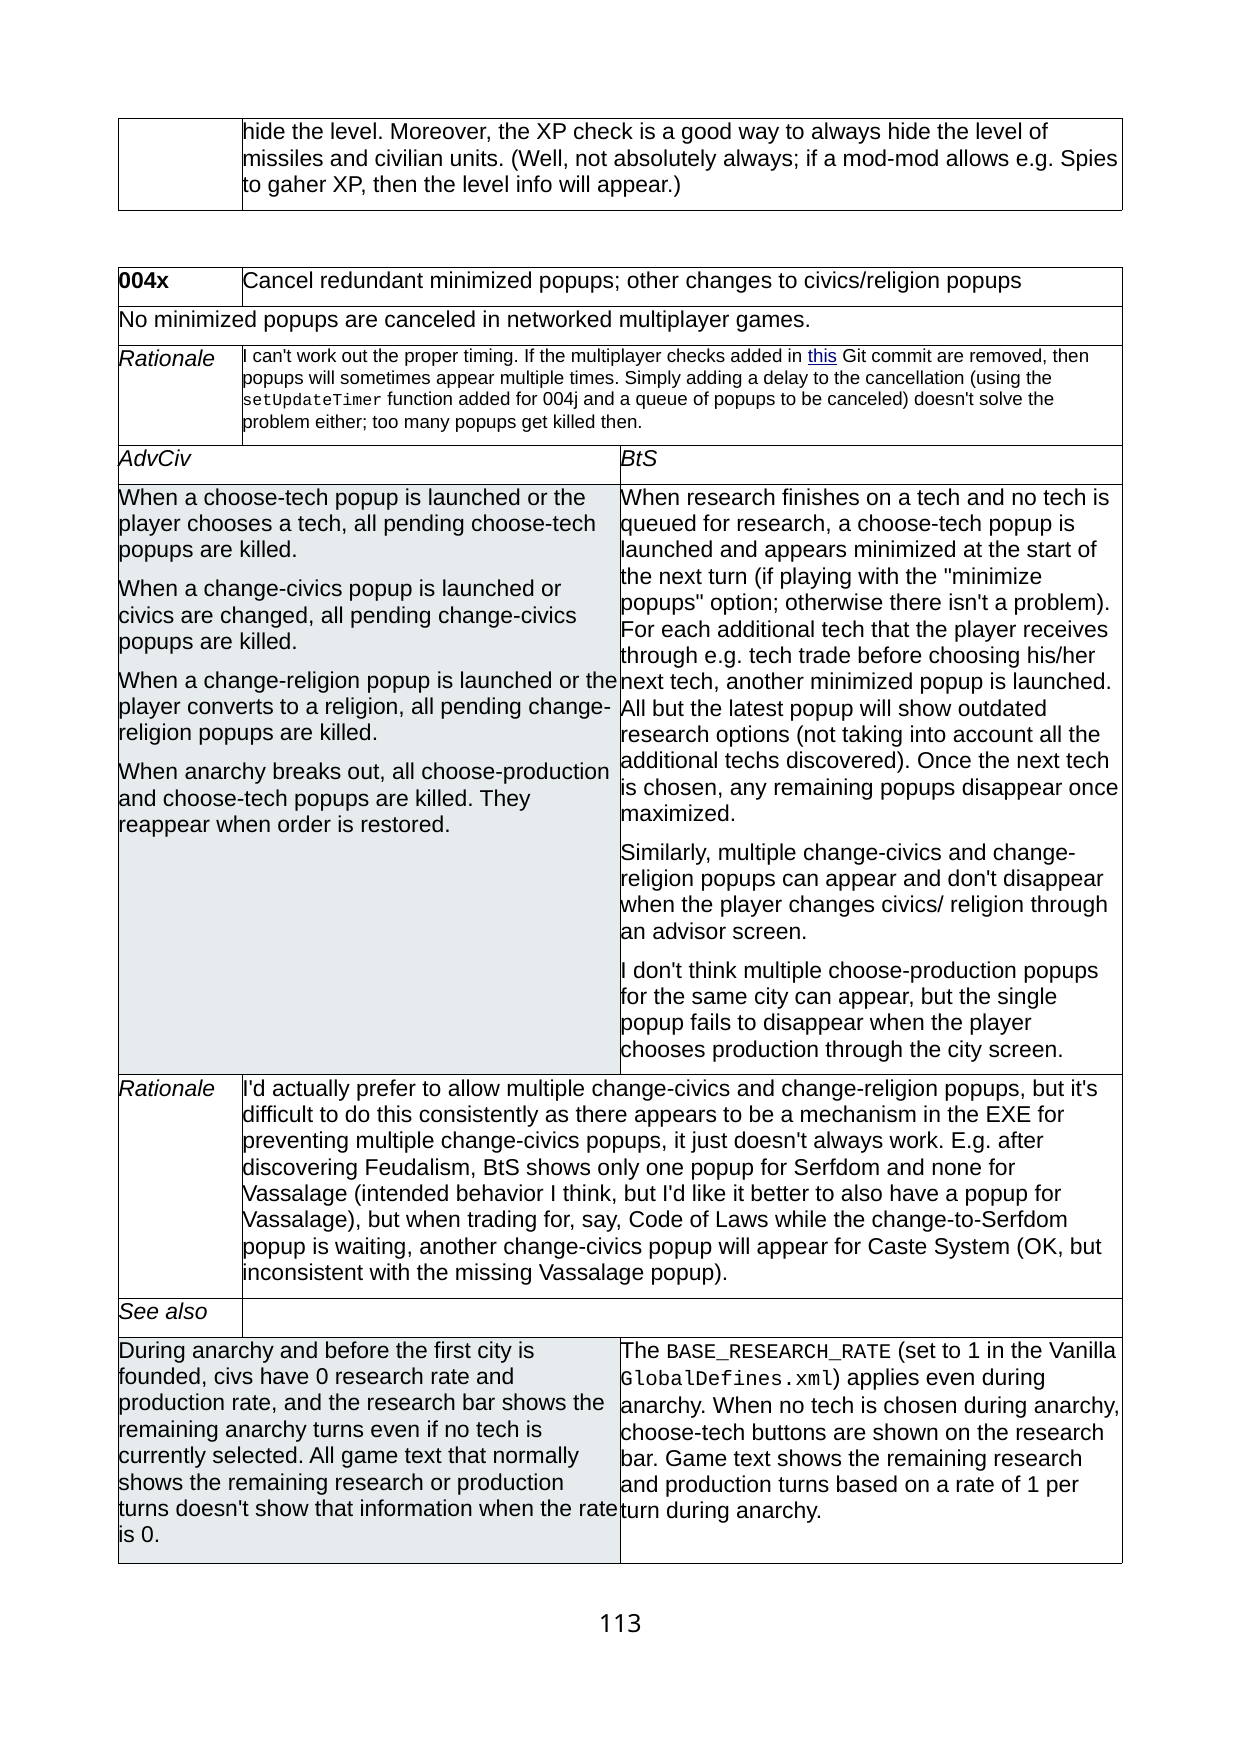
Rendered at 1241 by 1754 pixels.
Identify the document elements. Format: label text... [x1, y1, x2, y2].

table_cell No minimized popups are canceled in networked multiplayer games. [119, 307, 1122, 345]
table_cell Rationale [119, 346, 242, 445]
table_cell BtS [621, 446, 1122, 484]
table_cell [119, 119, 242, 210]
table_cell See also [119, 1299, 242, 1337]
table_cell [243, 1299, 1122, 1337]
table_cell The BASE_RESEARCH_RATE (set to 1 in the Vanilla GlobalDefines.xml) applies even during anarchy. When no tech is chosen during anarchy, choose-tech buttons are shown on the research bar. Game text shows the remaining research and production turns based on a rate of 1 per turn during anarchy. [621, 1338, 1122, 1563]
table_cell During anarchy and before the first city is founded, civs have 0 research rate and production rate, and the research bar shows the remaining anarchy turns even if no tech is currently selected. All game text that normally shows the remaining research or production turns doesn't show that information when the rate is 0. [119, 1338, 620, 1563]
table_cell When research finishes on a tech and no tech is queued for research, a choose-tech popup is launched and appears minimized at the start of the next turn (if playing with the "minimize popups" option; otherwise there isn't a problem). For each additional tech that the player receives through e.g. tech trade before choosing his/her next tech, another minimized popup is launched. All but the latest popup will show outdated research options (not taking into account all the additional techs discovered). Once the next tech is chosen, any remaining popups disappear once maximized. Similarly, multiple change-civics and change-religion popups can appear and don't disappear when the player changes civics/ religion through an advisor screen. I don't think multiple choose-production popups for the same city can appear, but the single popup fails to disappear when the player chooses production through the city screen. [621, 485, 1122, 1074]
table_cell hide the level. Moreover, the XP check is a good way to always hide the level of missiles and civilian units. (Well, not absolutely always; if a mod-mod allows e.g. Spies to gaher XP, then the level info will appear.) [243, 119, 1122, 210]
table_cell I'd actually prefer to allow multiple change-civics and change-religion popups, but it's difficult to do this consistently as there appears to be a mechanism in the EXE for preventing multiple change-civics popups, it just doesn't always work. E.g. after discovering Feudalism, BtS shows only one popup for Serfdom and none for Vassalage (intended behavior I think, but I'd like it better to also have a popup for Vassalage), but when trading for, say, Code of Laws while the change-to-Serfdom popup is waiting, another change-civics popup will appear for Caste System (OK, but inconsistent with the missing Vassalage popup). [243, 1075, 1122, 1298]
table_header Cancel redundant minimized popups; other changes to civics/religion popups [243, 268, 1122, 306]
table_cell When a choose-tech popup is launched or the player chooses a tech, all pending choose-tech popups are killed. When a change-civics popup is launched or civics are changed, all pending change-civics popups are killed. When a change-religion popup is launched or the player converts to a religion, all pending change-religion popups are killed. When anarchy breaks out, all choose-production and choose-tech popups are killed. They reappear when order is restored. [119, 485, 620, 1074]
table_header 004x [119, 268, 242, 306]
table_cell Rationale [119, 1075, 242, 1298]
table_cell I can't work out the proper timing. If the multiplayer checks added in this Git commit are removed, then popups will sometimes appear multiple times. Simply adding a delay to the cancellation (using the setUpdateTimer function added for 004j and a queue of popups to be canceled) doesn't solve the problem either; too many popups get killed then. [243, 346, 1122, 445]
table_cell AdvCiv [119, 446, 620, 484]
